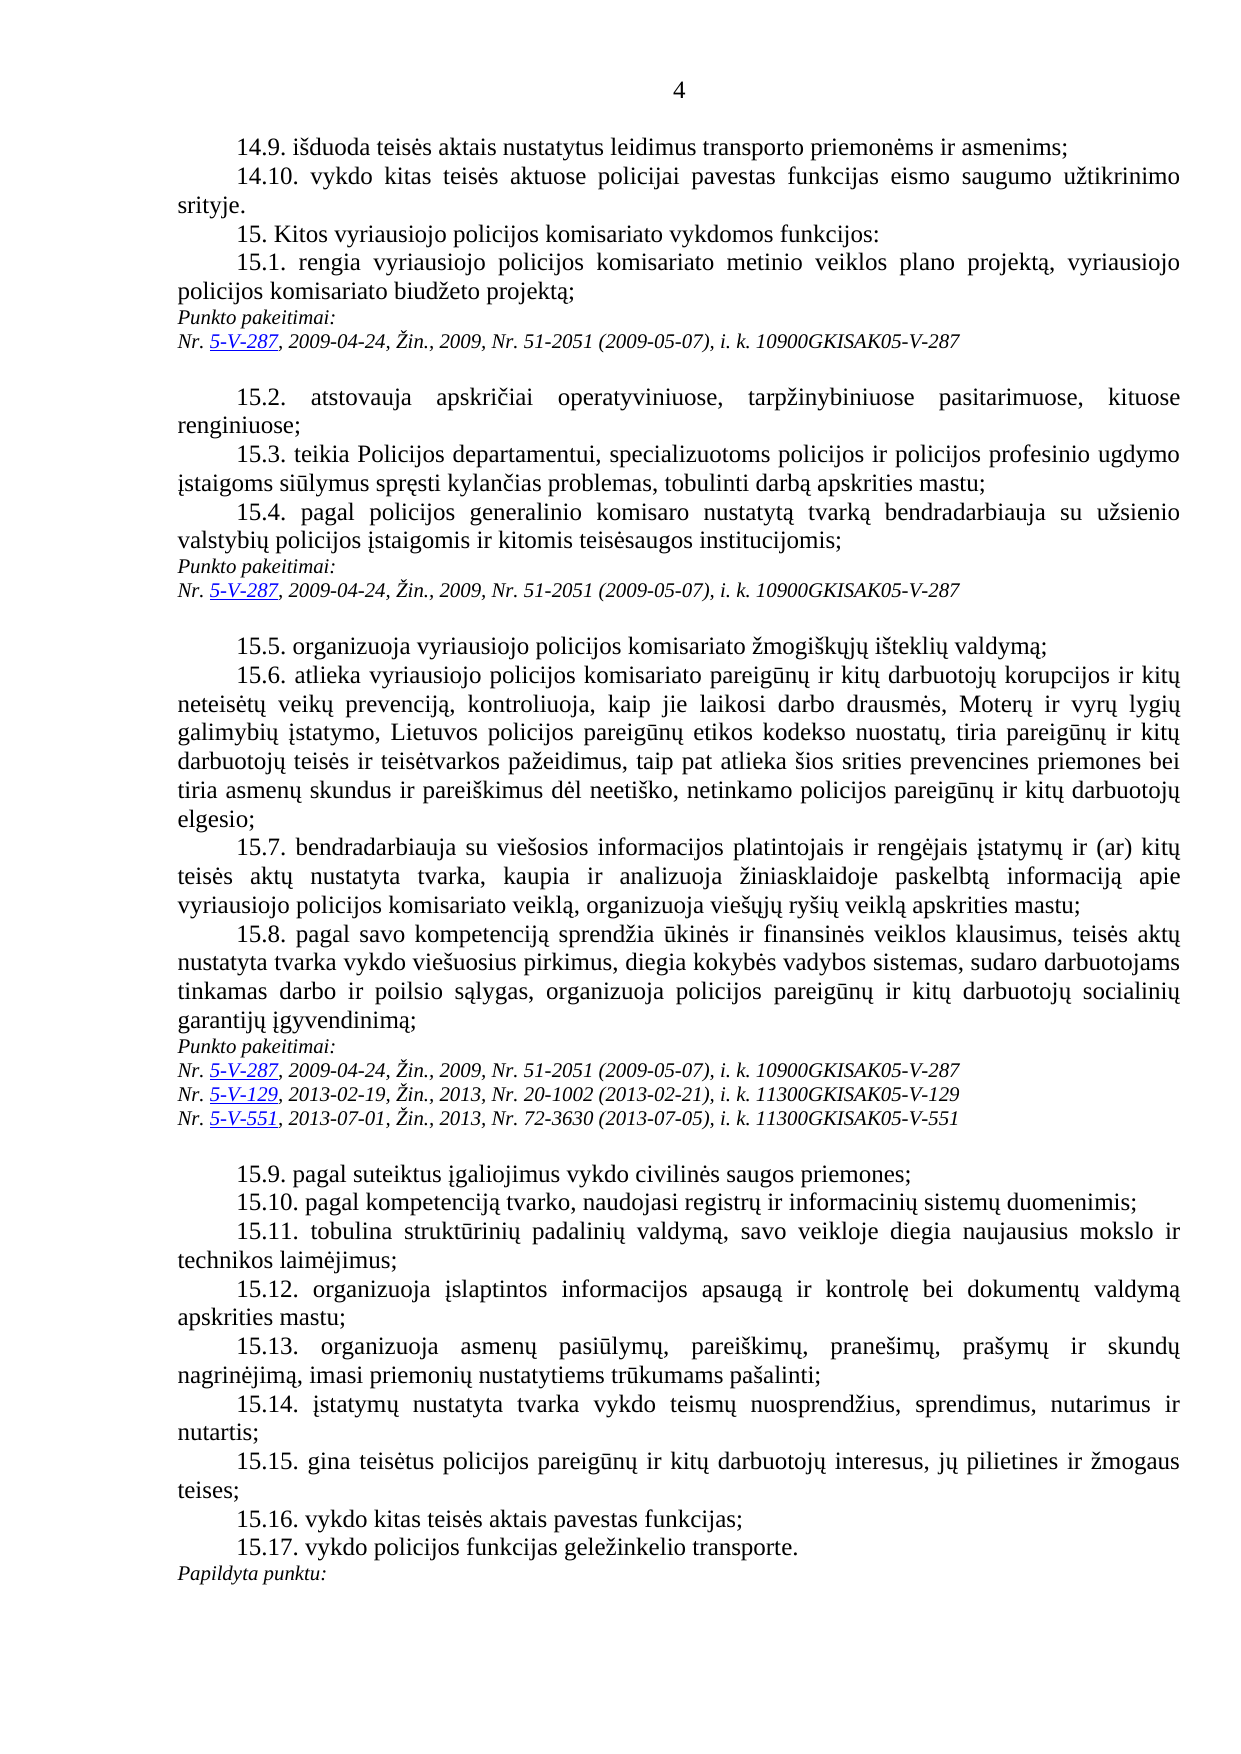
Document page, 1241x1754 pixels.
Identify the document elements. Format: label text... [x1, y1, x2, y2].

text 15.10. pagal kompetenciją tvarko, naudojasi registrų ir informacinių sistemų duomenimis; [177, 1187, 1181, 1216]
text 15.15. gina teisėtus policijos pareigūnų ir kitų darbuotojų interesus, jų pilietines ir žmogaus teises; [177, 1446, 1181, 1504]
text 15.16. vykdo kitas teisės aktais pavestas funkcijas; [177, 1504, 1181, 1532]
text 14.10. vykdo kitas teisės aktuose policijai pavestas funkcijas eismo saugumo užtikrinimo srityje. [177, 161, 1181, 219]
text Punkto pakeitimai: [177, 554, 1181, 578]
text Nr. 5-V-129, 2013-02-19, Žin., 2013, Nr. 20-1002 (2013-02-21), i. k. 11300GKISAK05-V-129 [177, 1082, 1181, 1106]
text Nr. 5-V-551, 2013-07-01, Žin., 2013, Nr. 72-3630 (2013-07-05), i. k. 11300GKISAK05-V-551 [177, 1106, 1181, 1130]
text 15.2. atstovauja apskričiai operatyviniuose, tarpžinybiniuose pasitarimuose, kituose renginiuose; [177, 382, 1181, 439]
text 15.8. pagal savo kompetenciją sprendžia ūkinės ir finansinės veiklos klausimus, teisės aktų nustatyta tvarka vykdo viešuosius pirkimus, diegia kokybės vadybos sistemas, sudaro darbuotojams tinkamas darbo ir poilsio sąlygas, organizuoja policijos pareigūnų ir kitų darbuotojų socialinių garantijų įgyvendinimą; [177, 919, 1181, 1034]
text 15.4. pagal policijos generalinio komisaro nustatytą tvarką bendradarbiauja su užsienio valstybių policijos įstaigomis ir kitomis teisėsaugos institucijomis; [177, 497, 1181, 554]
text 15.13. organizuoja asmenų pasiūlymų, pareiškimų, pranešimų, prašymų ir skundų nagrinėjimą, imasi priemonių nustatytiems trūkumams pašalinti; [177, 1331, 1181, 1389]
text 15.11. tobulina struktūrinių padalinių valdymą, savo veikloje diegia naujausius mokslo ir technikos laimėjimus; [177, 1216, 1181, 1274]
text 15.17. vykdo policijos funkcijas geležinkelio transporte. [177, 1532, 1181, 1561]
text 15.3. teikia Policijos departamentui, specializuotoms policijos ir policijos profesinio ugdymo įstaigoms siūlymus spręsti kylančias problemas, tobulinti darbą apskrities mastu; [177, 439, 1181, 497]
text Nr. 5-V-287, 2009-04-24, Žin., 2009, Nr. 51-2051 (2009-05-07), i. k. 10900GKISAK05-V-287 [177, 329, 1181, 353]
text 15.7. bendradarbiauja su viešosios informacijos platintojais ir rengėjais įstatymų ir (ar) kitų teisės aktų nustatyta tvarka, kaupia ir analizuoja žiniasklaidoje paskelbtą informaciją apie vyriausiojo policijos komisariato veiklą, organizuoja viešųjų ryšių veiklą apskrities mastu; [177, 832, 1181, 919]
text Punkto pakeitimai: [177, 305, 1181, 329]
text 15.5. organizuoja vyriausiojo policijos komisariato žmogiškųjų išteklių valdymą; [177, 631, 1181, 660]
text 15.12. organizuoja įslaptintos informacijos apsaugą ir kontrolę bei dokumentų valdymą apskrities mastu; [177, 1274, 1181, 1331]
text 15.6. atlieka vyriausiojo policijos komisariato pareigūnų ir kitų darbuotojų korupcijos ir kitų neteisėtų veikų prevenciją, kontroliuoja, kaip jie laikosi darbo drausmės, Moterų ir vyrų lygių galimybių įstatymo, Lietuvos policijos pareigūnų etikos kodekso nuostatų, tiria pareigūnų ir kitų darbuotojų teisės ir teisėtvarkos pažeidimus, taip pat atlieka šios srities prevencines priemones bei tiria asmenų skundus ir pareiškimus dėl neetiško, netinkamo policijos pareigūnų ir kitų darbuotojų elgesio; [177, 660, 1181, 832]
text Punkto pakeitimai: [177, 1034, 1181, 1058]
text 15. Kitos vyriausiojo policijos komisariato vykdomos funkcijos: [177, 219, 1181, 247]
text 14.9. išduoda teisės aktais nustatytus leidimus transporto priemonėms ir asmenims; [177, 132, 1181, 161]
text 15.1. rengia vyriausiojo policijos komisariato metinio veiklos plano projektą, vyriausiojo policijos komisariato biudžeto projektą; [177, 247, 1181, 305]
text Papildyta punktu: [177, 1561, 1181, 1585]
text Nr. 5-V-287, 2009-04-24, Žin., 2009, Nr. 51-2051 (2009-05-07), i. k. 10900GKISAK05-V-287 [177, 578, 1181, 602]
text 15.14. įstatymų nustatyta tvarka vykdo teismų nuosprendžius, sprendimus, nutarimus ir nutartis; [177, 1389, 1181, 1446]
text 15.9. pagal suteiktus įgaliojimus vykdo civilinės saugos priemones; [177, 1159, 1181, 1187]
text Nr. 5-V-287, 2009-04-24, Žin., 2009, Nr. 51-2051 (2009-05-07), i. k. 10900GKISAK05-V-287 [177, 1058, 1181, 1082]
